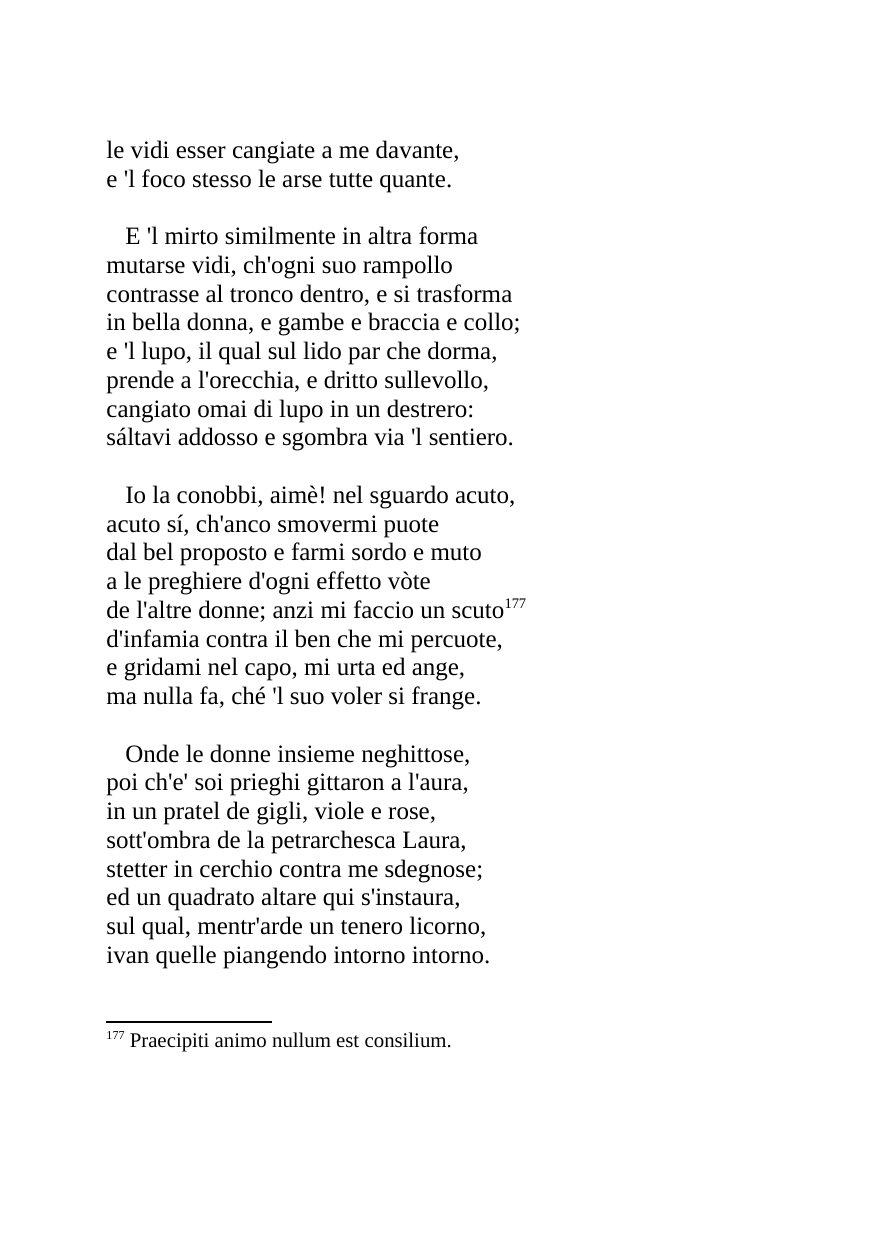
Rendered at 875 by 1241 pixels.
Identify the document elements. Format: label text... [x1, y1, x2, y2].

text le vidi esser cangiate a me davante, [106, 135, 768, 164]
text mutarse vidi, ch'ogni suo rampollo [106, 250, 768, 279]
text cangiato omai di lupo in un destrero: [106, 394, 768, 422]
text a le preghiere d'ogni effetto vòte [106, 566, 768, 595]
text d'infamia contra il ben che mi percuote, [106, 624, 768, 652]
text Io la conobbi, aimè! nel sguardo acuto, [125, 480, 768, 509]
text in un pratel de gigli, viole e rose, [106, 796, 768, 825]
text ma nulla fa, ché 'l suo voler si frange. [106, 681, 768, 710]
text prende a l'orecchia, e dritto sullevollo, [106, 365, 768, 394]
text de l'altre donne; anzi mi faccio un scuto [106, 595, 768, 624]
text acuto sí, ch'anco smovermi puote [106, 509, 768, 537]
text poi ch'e' soi prieghi gittaron a l'aura, [106, 767, 768, 796]
text in bella donna, e gambe e braccia e collo; [106, 307, 768, 336]
text e 'l lupo, il qual sul lido par che dorma, [106, 336, 768, 365]
text e 'l foco stesso le arse tutte quante. [106, 164, 768, 192]
text dal bel proposto e farmi sordo e muto [106, 537, 768, 566]
text sott'ombra de la petrarchesca Laura, [106, 825, 768, 854]
text sáltavi addosso e sgombra via 'l sentiero. [106, 422, 768, 451]
text sul qual, mentr'arde un tenero licorno, [106, 911, 768, 940]
text ivan quelle piangendo intorno intorno. [106, 940, 768, 969]
text E 'l mirto similmente in altra forma [125, 221, 768, 250]
text stetter in cerchio contra me sdegnose; [106, 854, 768, 882]
text Onde le donne insieme neghittose, [125, 739, 768, 767]
text contrasse al tronco dentro, e si trasforma [106, 279, 768, 307]
text ed un quadrato altare qui s'instaura, [106, 882, 768, 911]
text e gridami nel capo, mi urta ed ange, [106, 652, 768, 681]
text Praecipiti animo nullum est consilium. [106, 1028, 768, 1052]
